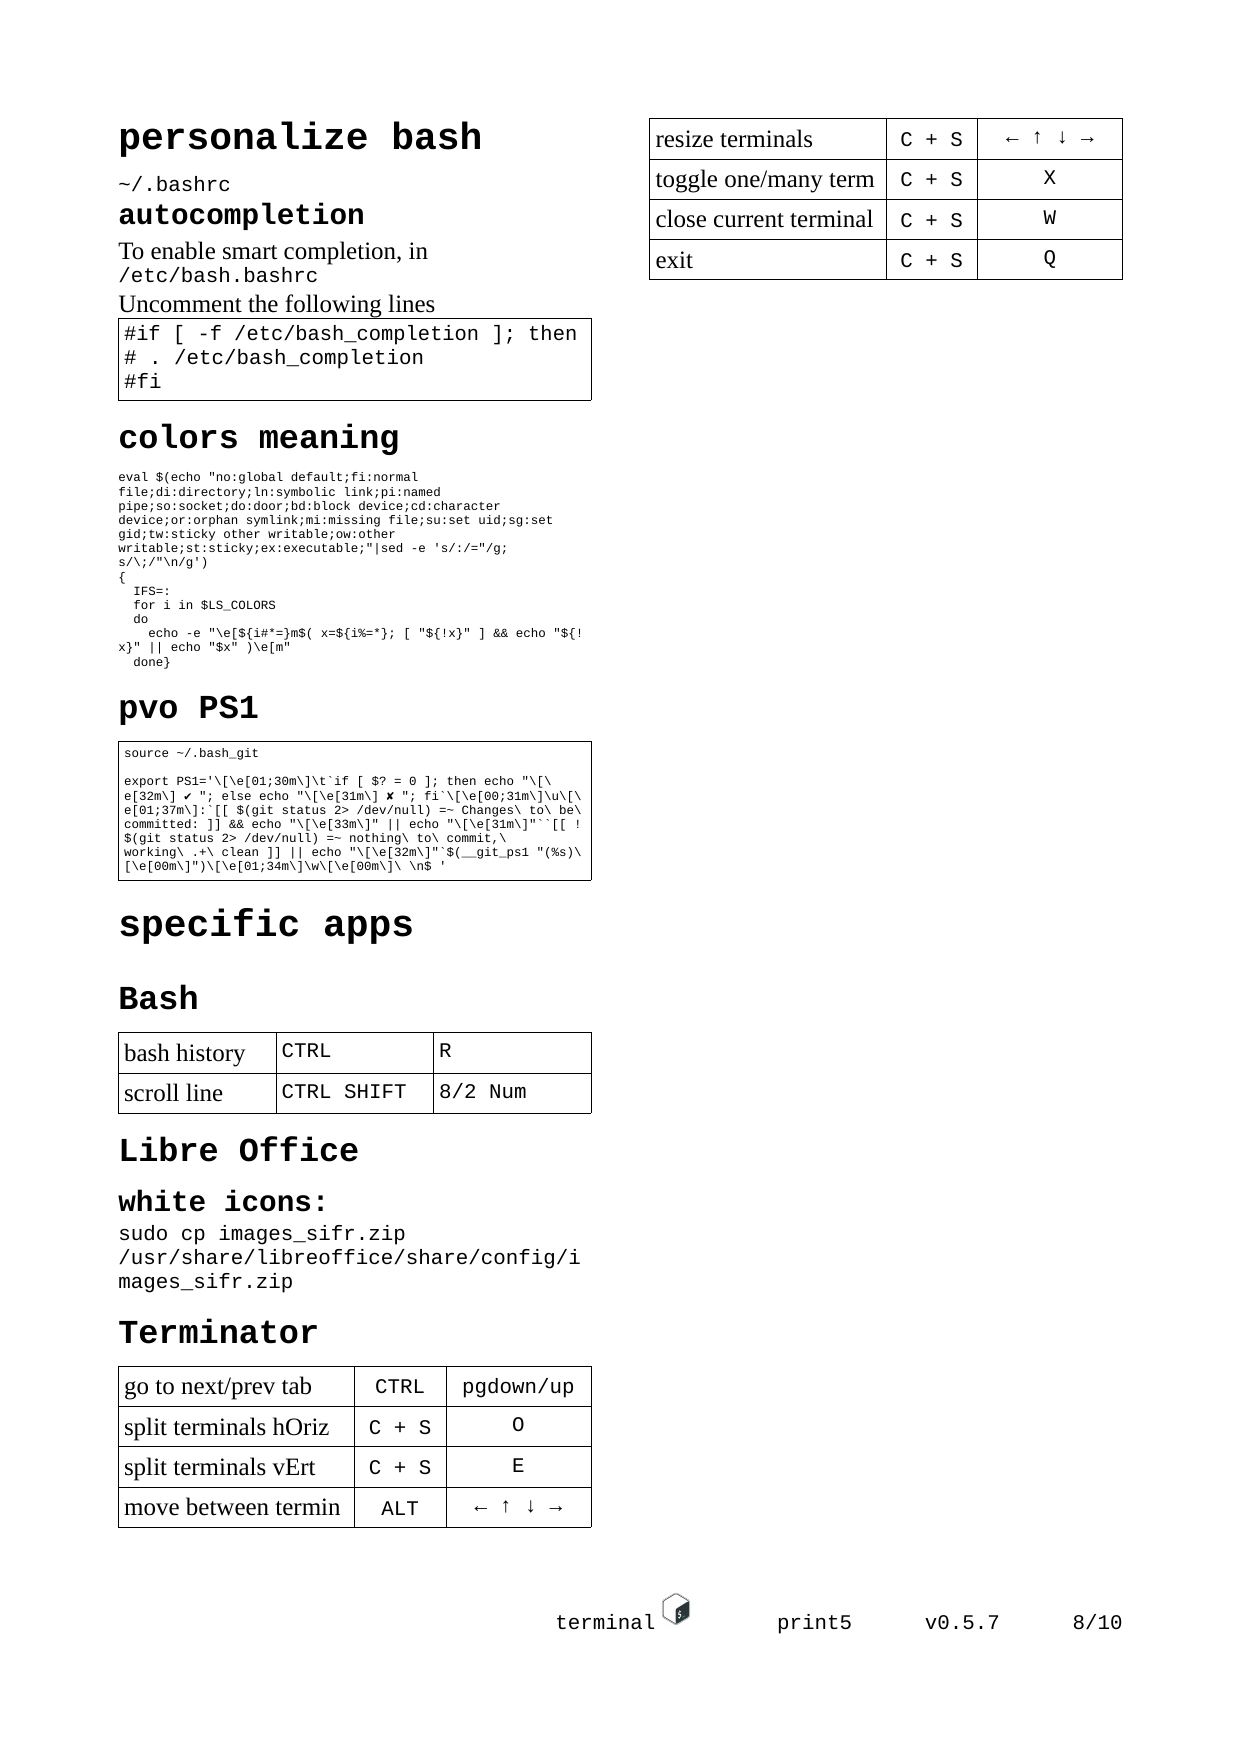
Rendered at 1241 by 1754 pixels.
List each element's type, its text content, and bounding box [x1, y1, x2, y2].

table_header bash history [119, 1033, 276, 1072]
subtitle colors meaning [118, 421, 591, 459]
table_header CTRL [355, 1367, 446, 1406]
table_cell W [978, 200, 1122, 239]
table_cell ← ↑ ↓ → [978, 119, 1122, 158]
text IFS=: [118, 585, 591, 599]
subtitle autocompletion [118, 200, 591, 233]
table_cell scroll line [119, 1074, 276, 1113]
table_header #if [ -f /etc/bash_completion ]; then # . /etc/bash_completion #fi [119, 319, 591, 400]
text echo -e "\e[${i#*=}m$( x=${i%=*}; [ "${!x}" ] && echo "${!x}" || echo "$x" )\e[m" [118, 627, 591, 656]
table_cell close current terminal [650, 200, 886, 239]
table_cell exit [650, 240, 886, 279]
text sudo cp images_sifr.zip /usr/share/libreoffice/share/config/images_sifr.zip [118, 1223, 591, 1294]
table_cell move between termin [119, 1488, 354, 1527]
text /etc/bash.bashrc [118, 265, 591, 289]
table_cell C + S [887, 200, 977, 239]
text { [118, 571, 591, 585]
table_header R [434, 1033, 591, 1072]
subtitle Terminator [118, 1315, 591, 1353]
table_cell C + S [355, 1407, 446, 1446]
table_cell resize terminals [650, 119, 886, 158]
subtitle specific apps [118, 905, 591, 948]
text do [118, 613, 591, 627]
subtitle personalize bash [118, 118, 591, 161]
table_cell toggle one/many term [650, 160, 886, 199]
subtitle white icons: [118, 1187, 591, 1220]
table_cell C + S [887, 240, 977, 279]
text ~/.bashrc [118, 173, 591, 197]
table_header CTRL [277, 1033, 433, 1072]
table_header go to next/prev tab [119, 1367, 354, 1406]
table_cell C + S [355, 1447, 446, 1487]
subtitle Libre Office [118, 1134, 591, 1172]
table_cell ALT [355, 1488, 446, 1527]
table_cell X [978, 160, 1122, 199]
table_cell CTRL SHIFT [277, 1074, 433, 1113]
table_header source ~/.bash_git export PS1='\[\e[01;30m\]\t`if [ $? = 0 ]; then echo "\[\e[32m\] ✔ "; else echo "\[\e[31m\] ✘ "; fi`\[\e[00;31m\]\u\[\e[01;37m\]:`[[ $(git status 2> /dev/null) =~ Changes\ to\ be\ committed: ]] && echo "\[\e[33m\]" || echo "\[\e[31m\]"``[[ ! $(git status 2> /dev/null) =~ nothing\ to\ commit,\ working\ .+\ clean ]] || echo "\[\e[32m\]"`$(__git_ps1 "(%s)\[\e[00m\]")\[\e[01;34m\]\w\[\e[00m\]\ \n$ ' [119, 742, 591, 880]
table_cell ← ↑ ↓ → [447, 1488, 591, 1527]
picture [655, 1588, 697, 1630]
subtitle pvo PS1 [118, 691, 591, 729]
table_cell C + S [887, 160, 977, 199]
table_cell C + S [887, 119, 977, 158]
table_header pgdown/up [447, 1367, 591, 1406]
table_cell 8/2 Num [434, 1074, 591, 1113]
table_cell E [447, 1447, 591, 1487]
table_cell split terminals hOriz [119, 1407, 354, 1446]
table_cell split terminals vErt [119, 1447, 354, 1487]
text for i in $LS_COLORS [118, 599, 591, 613]
subtitle Bash [118, 982, 591, 1019]
table_cell O [447, 1407, 591, 1446]
table_cell Q [978, 240, 1122, 279]
text Uncomment the following lines [118, 289, 591, 317]
text To enable smart completion, in [118, 236, 591, 265]
text eval $(echo "no:global default;fi:normal file;di:directory;ln:symbolic link;pi:named pipe;so:socket;do:door;bd:block device;cd:character device;or:orphan symlink;mi:missing file;su:set uid;sg:set gid;tw:sticky other writable;ow:other writable;st:sticky;ex:executable;"|sed -e 's/:/="/g; s/\;/"\n/g') [118, 471, 591, 571]
text done} [118, 656, 591, 670]
